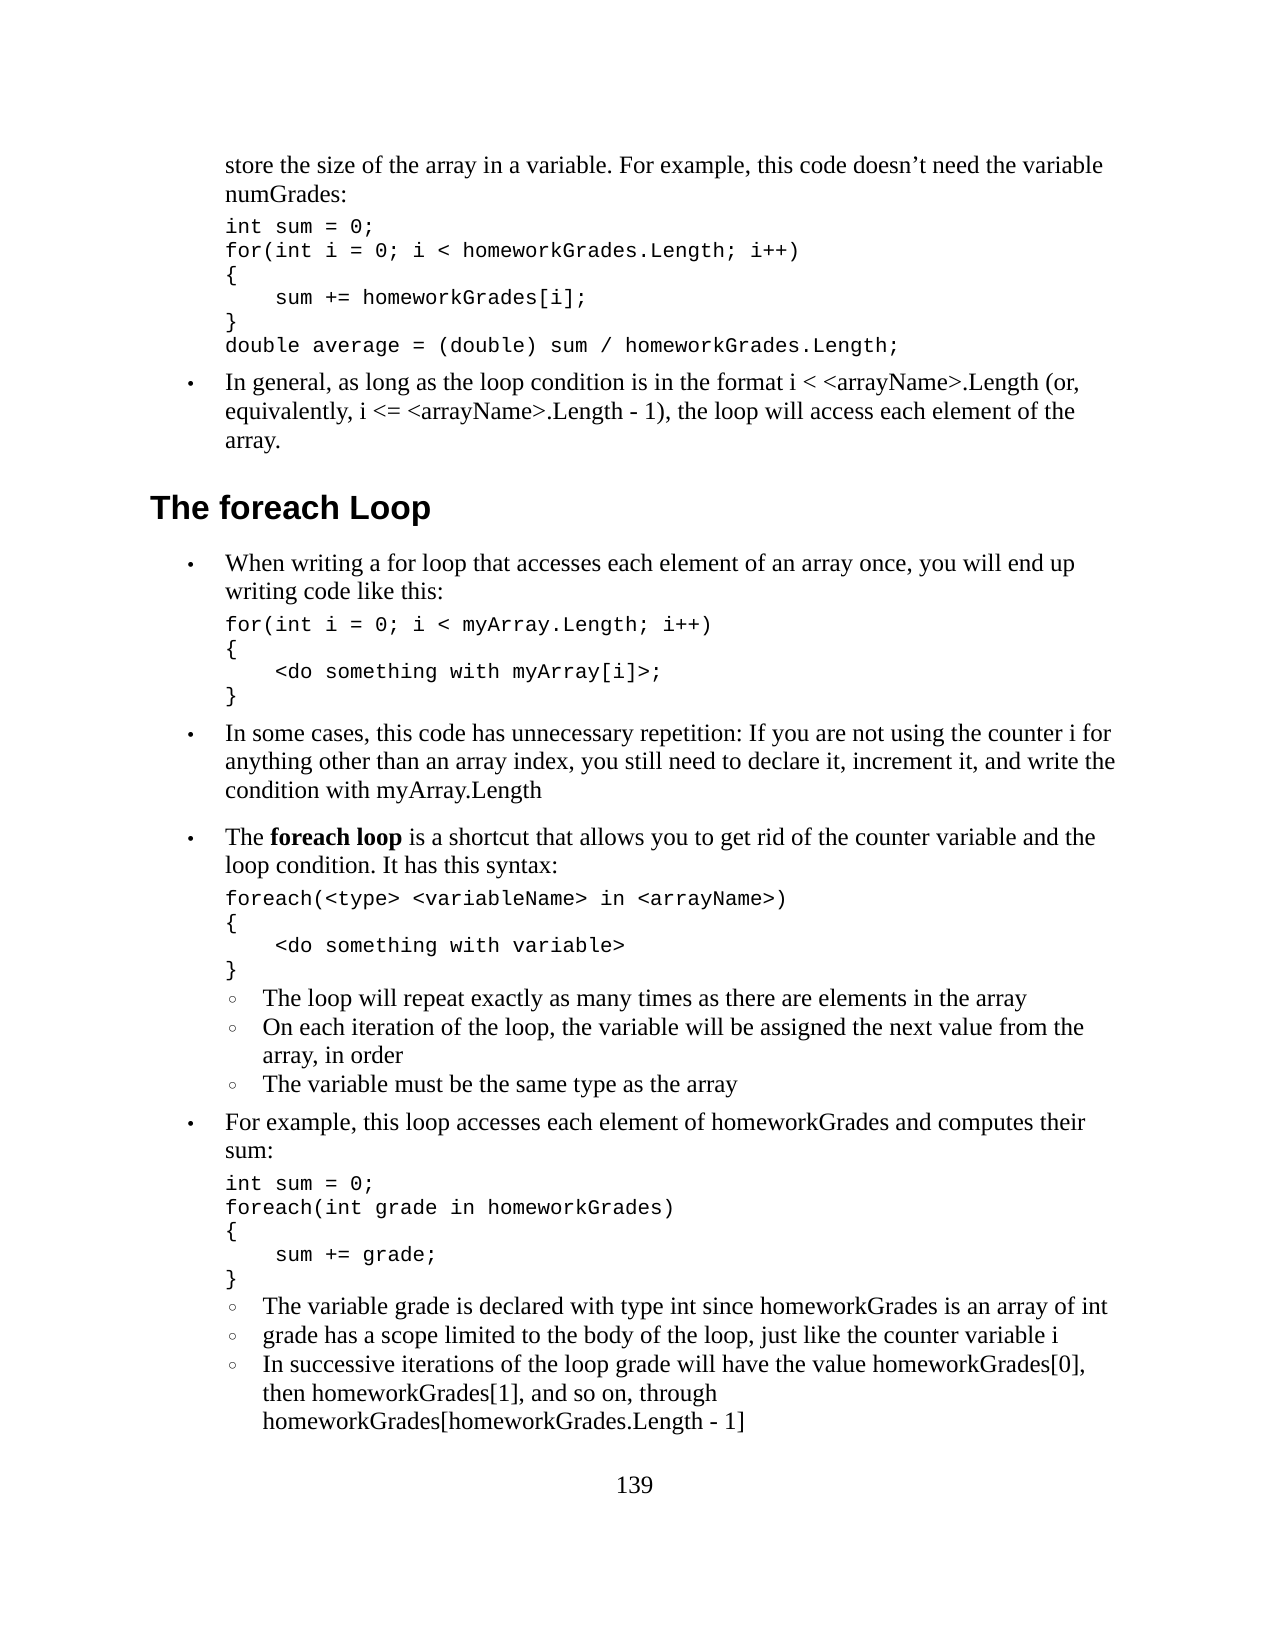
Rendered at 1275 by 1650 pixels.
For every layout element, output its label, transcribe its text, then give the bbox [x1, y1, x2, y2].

list } [187, 1268, 1125, 1291]
list In successive iterations of the loop grade will have the value homeworkGrades[0], then homeworkGrades[1], and so on, through homeworkGrades[homeworkGrades.Length - 1] [225, 1349, 1125, 1435]
list <do something with myArray[i]>; [187, 661, 1125, 685]
list The foreach loop is a shortcut that allows you to get rid of the counter variable and the loop condition. It has this syntax: [187, 822, 1125, 879]
list sum += grade; [187, 1244, 1125, 1268]
list { [187, 264, 1125, 287]
list When writing a for loop that accesses each element of an array once, you will end up writing code like this: [187, 548, 1125, 605]
list In general, as long as the loop condition is in the format i < <arrayName>.Length (or, equivalently, i <= <arrayName>.Length - 1), the loop will access each element of the array. [187, 367, 1125, 453]
list The variable must be the same type as the array [225, 1069, 1125, 1098]
list double average = (double) sum / homeworkGrades.Length; [187, 335, 1125, 358]
list foreach(int grade in homeworkGrades) [187, 1197, 1125, 1221]
list int sum = 0; [187, 1173, 1125, 1197]
list } [187, 311, 1125, 335]
list store the size of the array in a variable. For example, this code doesn’t need the variable numGrades: [187, 150, 1125, 207]
list for(int i = 0; i < myArray.Length; i++) [187, 614, 1125, 638]
list The loop will repeat exactly as many times as there are elements in the array [225, 983, 1125, 1012]
list foreach(<type> <variableName> in <arrayName>) [187, 888, 1125, 912]
subtitle The foreach Loop [150, 487, 1125, 526]
list The variable grade is declared with type int since homeworkGrades is an array of int [225, 1291, 1125, 1320]
list sum += homeworkGrades[i]; [187, 287, 1125, 311]
list { [187, 638, 1125, 661]
list for(int i = 0; i < homeworkGrades.Length; i++) [187, 240, 1125, 264]
list <do something with variable> [187, 936, 1125, 959]
list { [187, 912, 1125, 936]
list int sum = 0; [187, 216, 1125, 240]
list { [187, 1221, 1125, 1244]
list On each iteration of the loop, the variable will be assigned the next value from the array, in order [225, 1012, 1125, 1069]
list grade has a scope limited to the body of the loop, just like the counter variable i [225, 1320, 1125, 1349]
list In some cases, this code has unnecessary repetition: If you are not using the counter i for anything other than an array index, you still need to declare it, increment it, and write the condition with myArray.Length [187, 718, 1125, 804]
list } [187, 959, 1125, 983]
list } [187, 685, 1125, 709]
list For example, this loop accesses each element of homeworkGrades and computes their sum: [187, 1107, 1125, 1164]
